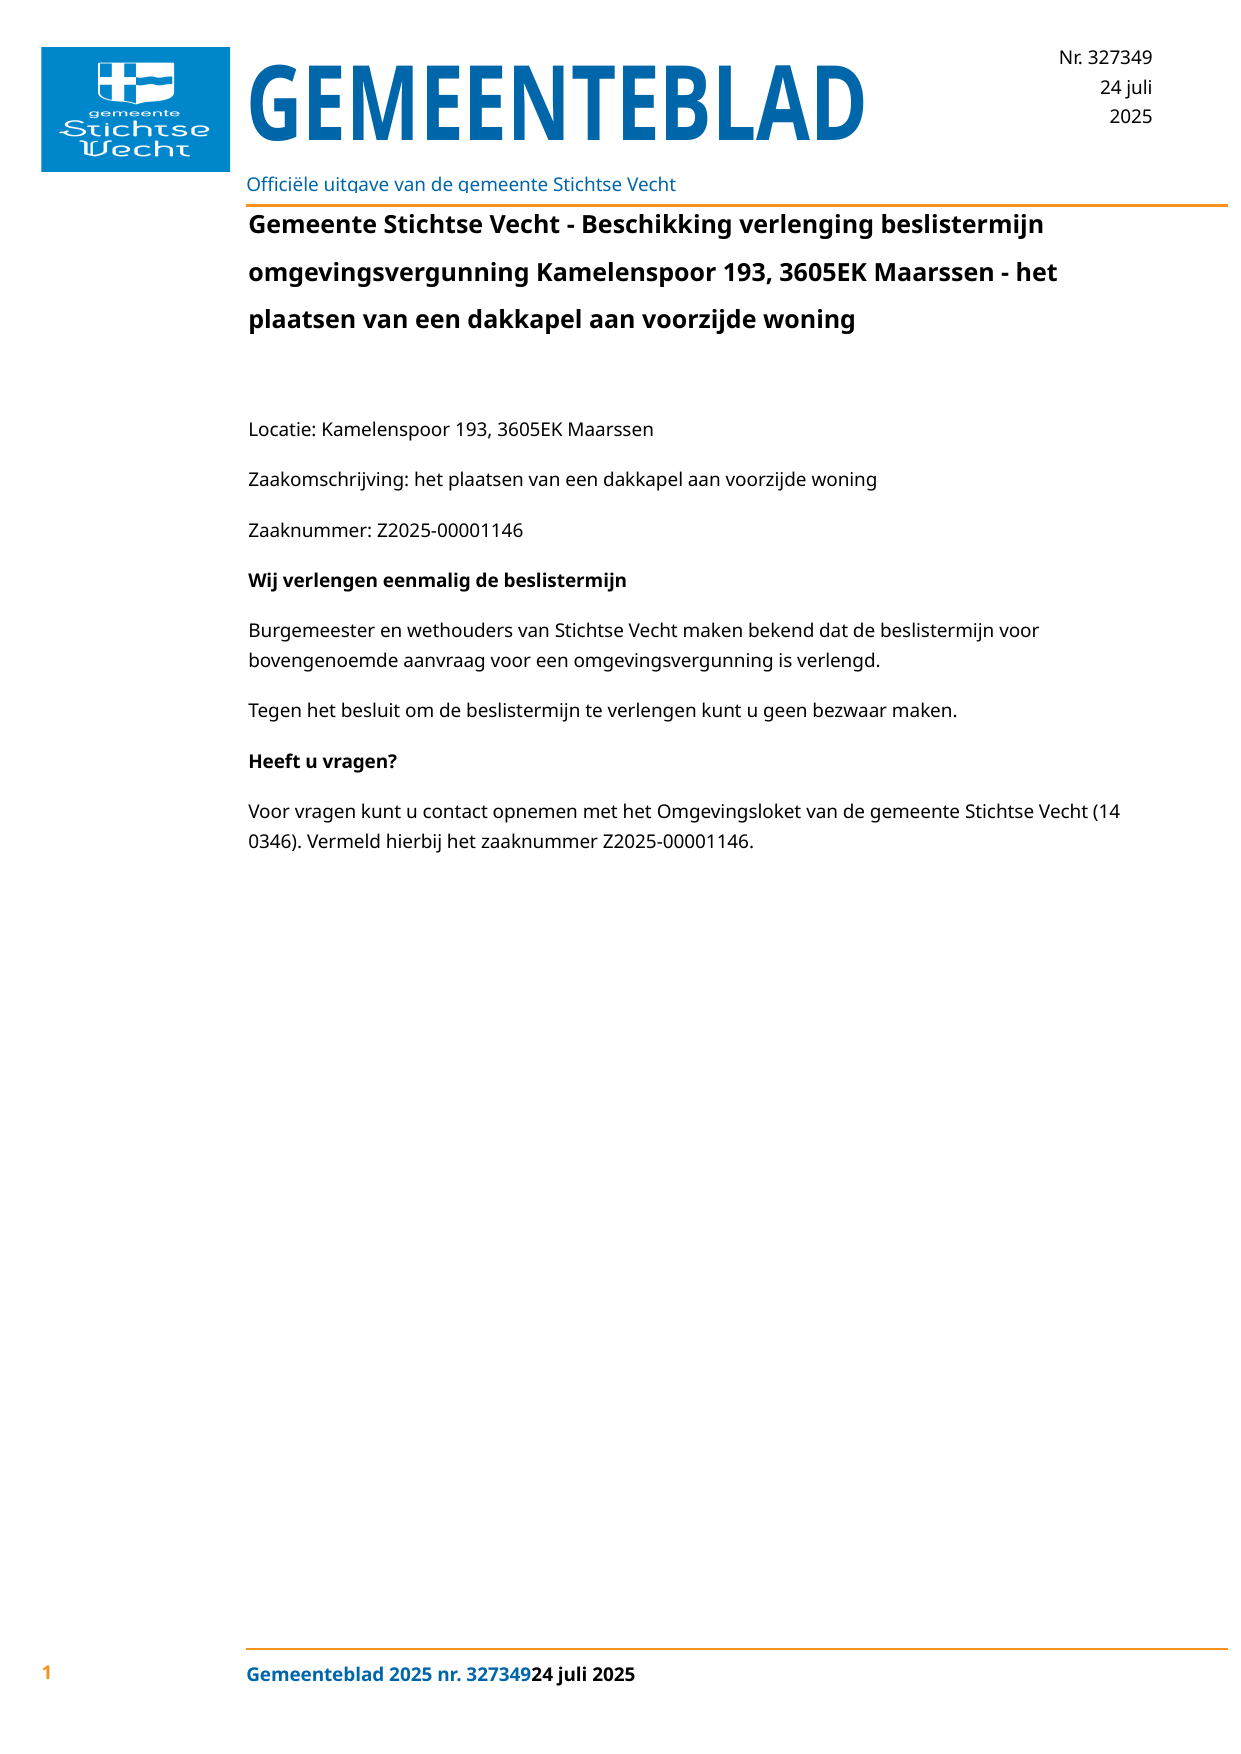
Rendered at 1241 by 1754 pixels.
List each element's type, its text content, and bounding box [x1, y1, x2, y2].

text Heeft u vragen? [248, 748, 1152, 774]
text Gemeente Stichtse Vecht - Beschikking verlenging beslistermijn omgevingsvergunning Kamelenspoor 193, 3605EK Maarssen - het plaatsen van een dakkapel aan voorzijde woning [248, 207, 1152, 336]
text Locatie: Kamelenspoor 193, 3605EK Maarssen [248, 416, 1152, 442]
picture [99, 63, 135, 101]
text Zaakomschrijving: het plaatsen van een dakkapel aan voorzijde woning [248, 466, 1152, 492]
text Burgemeester en wethouders van Stichtse Vecht maken bekend dat de beslistermijn voor bovengenoemde aanvraag voor een omgevingsvergunning is verlengd. [248, 618, 1152, 673]
text Voor vragen kunt u contact opnemen met het Omgevingsloket van de gemeente Stichtse Vecht (14 0346). Vermeld hierbij het zaaknummer Z2025-00001146. [248, 798, 1152, 854]
text Zaaknummer: Z2025-00001146 [248, 517, 1152, 542]
text Tegen het besluit om de beslistermijn te verlengen kunt u geen bezwaar maken. [248, 698, 1152, 723]
picture [137, 63, 174, 103]
text Wij verlengen eenmalig de beslistermijn [248, 567, 1152, 593]
